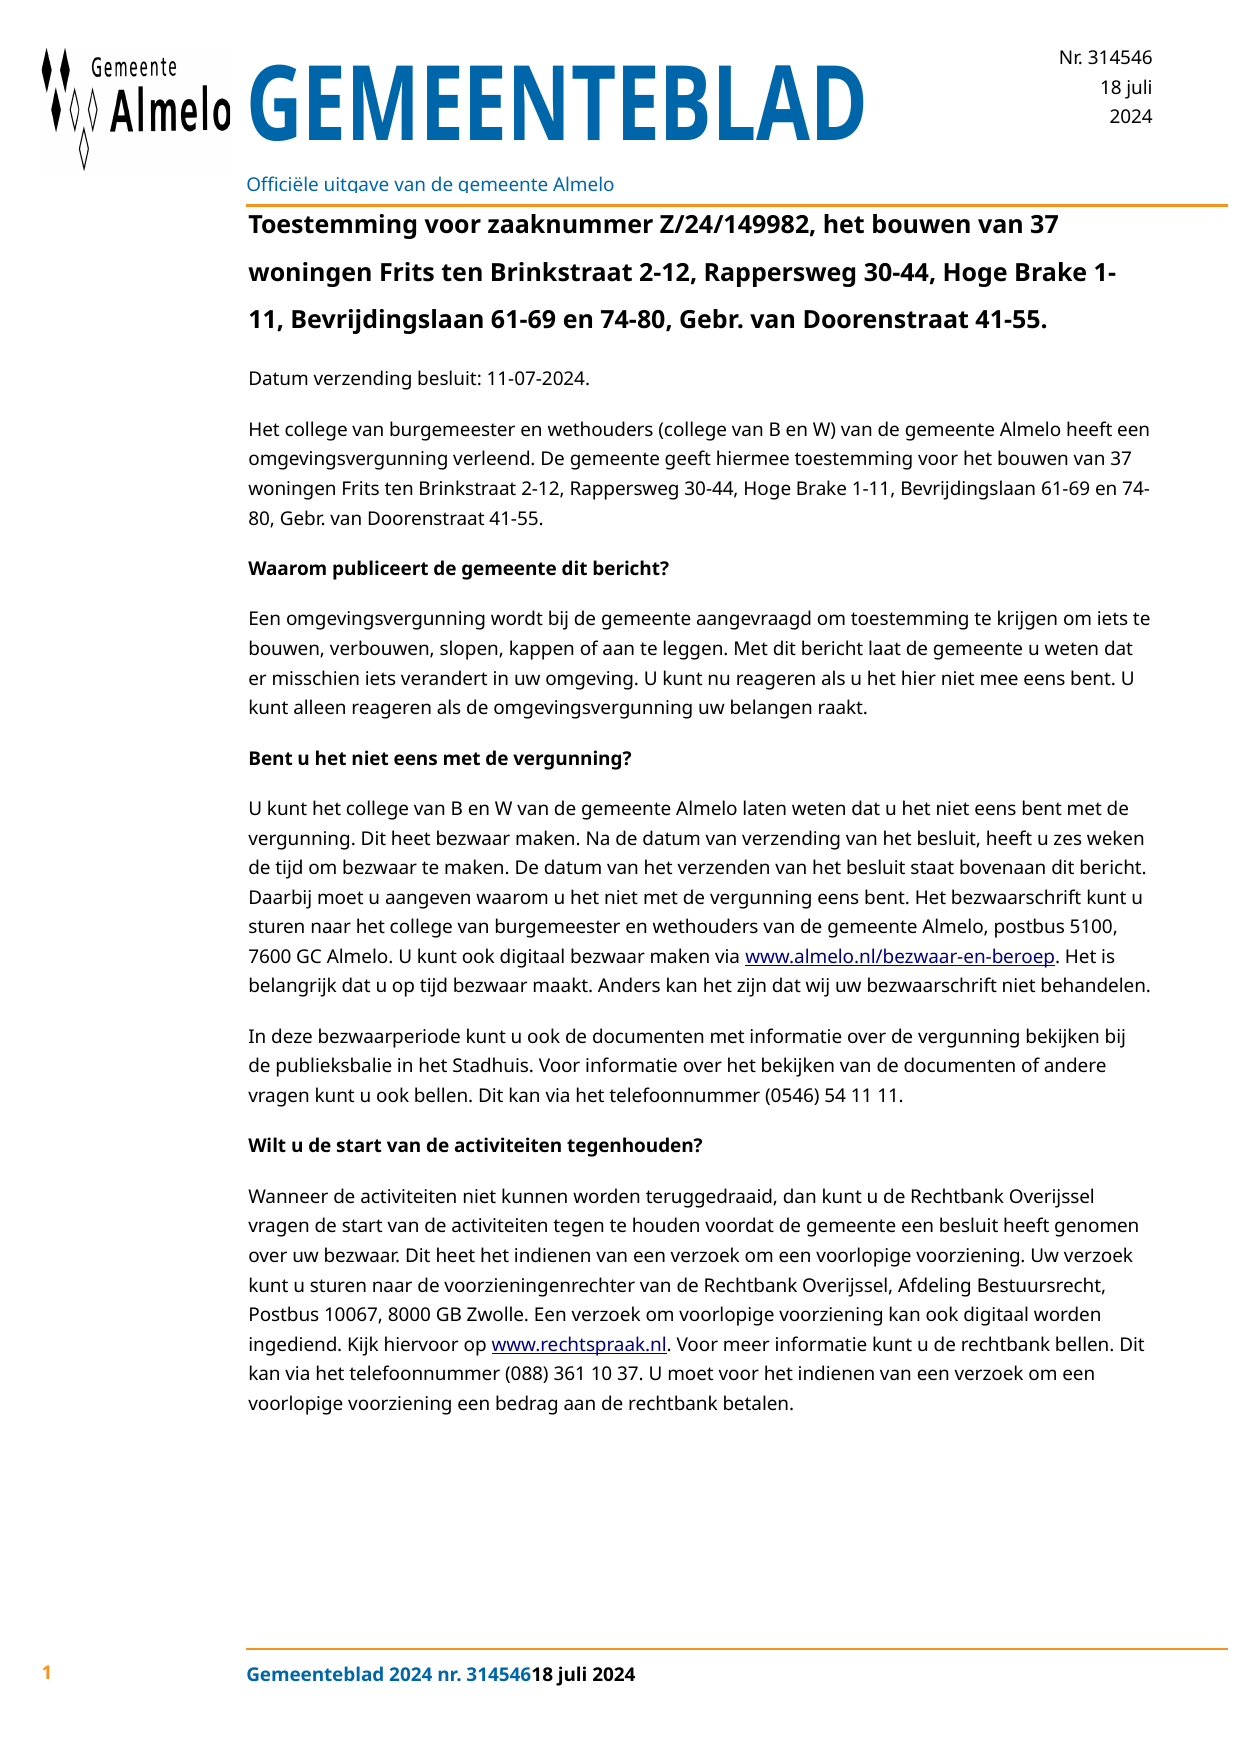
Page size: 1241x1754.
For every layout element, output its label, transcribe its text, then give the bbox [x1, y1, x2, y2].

text Toestemming voor zaaknummer Z/24/149982, het bouwen van 37 woningen Frits ten Brinkstraat 2-12, Rappersweg 30-44, Hoge Brake 1-11, Bevrijdingslaan 61-69 en 74-80, Gebr. van Doorenstraat 41-55. [248, 207, 1152, 336]
text Bent u het niet eens met de vergunning? [248, 745, 1152, 770]
text Waarom publiceert de gemeente dit bericht? [248, 555, 1152, 581]
picture [41, 47, 231, 172]
text Datum verzending besluit: 11-07-2024. [248, 366, 1152, 391]
text Wilt u de start van de activiteiten tegenhouden? [248, 1133, 1152, 1158]
text U kunt het college van B en W van de gemeente Almelo laten weten dat u het niet eens bent met de vergunning. Dit heet bezwaar maken. Na de datum van verzending van het besluit, heeft u zes weken de tijd om bezwaar te maken. De datum van het verzenden van het besluit staat bovenaan dit bericht. Daarbij moet u aangeven waarom u het niet met de vergunning eens bent. Het bezwaarschrift kunt u sturen naar het college van burgemeester en wethouders van de gemeente Almelo, postbus 5100, 7600 GC Almelo. U kunt ook digitaal bezwaar maken via www.almelo.nl/bezwaar-en-beroep. Het is belangrijk dat u op tijd bezwaar maakt. Anders kan het zijn dat wij uw bezwaarschrift niet behandelen. [248, 795, 1152, 998]
text In deze bezwaarperiode kunt u ook de documenten met informatie over de vergunning bekijken bij de publieksbalie in het Stadhuis. Voor informatie over het bekijken van de documenten of andere vragen kunt u ook bellen. Dit kan via het telefoonnummer (0546) 54 11 11. [248, 1023, 1152, 1108]
text Een omgevingsvergunning wordt bij de gemeente aangevraagd om toestemming te krijgen om iets te bouwen, verbouwen, slopen, kappen of aan te leggen. Met dit bericht laat de gemeente u weten dat er misschien iets verandert in uw omgeving. U kunt nu reageren als u het hier niet mee eens bent. U kunt alleen reageren als de omgevingsvergunning uw belangen raakt. [248, 606, 1152, 720]
text Het college van burgemeester en wethouders (college van B en W) van de gemeente Almelo heeft een omgevingsvergunning verleend. De gemeente geeft hiermee toestemming voor het bouwen van 37 woningen Frits ten Brinkstraat 2-12, Rappersweg 30-44, Hoge Brake 1-11, Bevrijdingslaan 61-69 en 74-80, Gebr. van Doorenstraat 41-55. [248, 416, 1152, 530]
text Wanneer de activiteiten niet kunnen worden teruggedraaid, dan kunt u de Rechtbank Overijssel vragen de start van de activiteiten tegen te houden voordat de gemeente een besluit heeft genomen over uw bezwaar. Dit heet het indienen van een verzoek om een voorlopige voorziening. Uw verzoek kunt u sturen naar de voorzieningenrechter van de Rechtbank Overijssel, Afdeling Bestuursrecht, Postbus 10067, 8000 GB Zwolle. Een verzoek om voorlopige voorziening kan ook digitaal worden ingediend. Kijk hiervoor op www.rechtspraak.nl. Voor meer informatie kunt u de rechtbank bellen. Dit kan via het telefoonnummer (088) 361 10 37. U moet voor het indienen van een verzoek om een voorlopige voorziening een bedrag aan de rechtbank betalen. [248, 1183, 1152, 1416]
